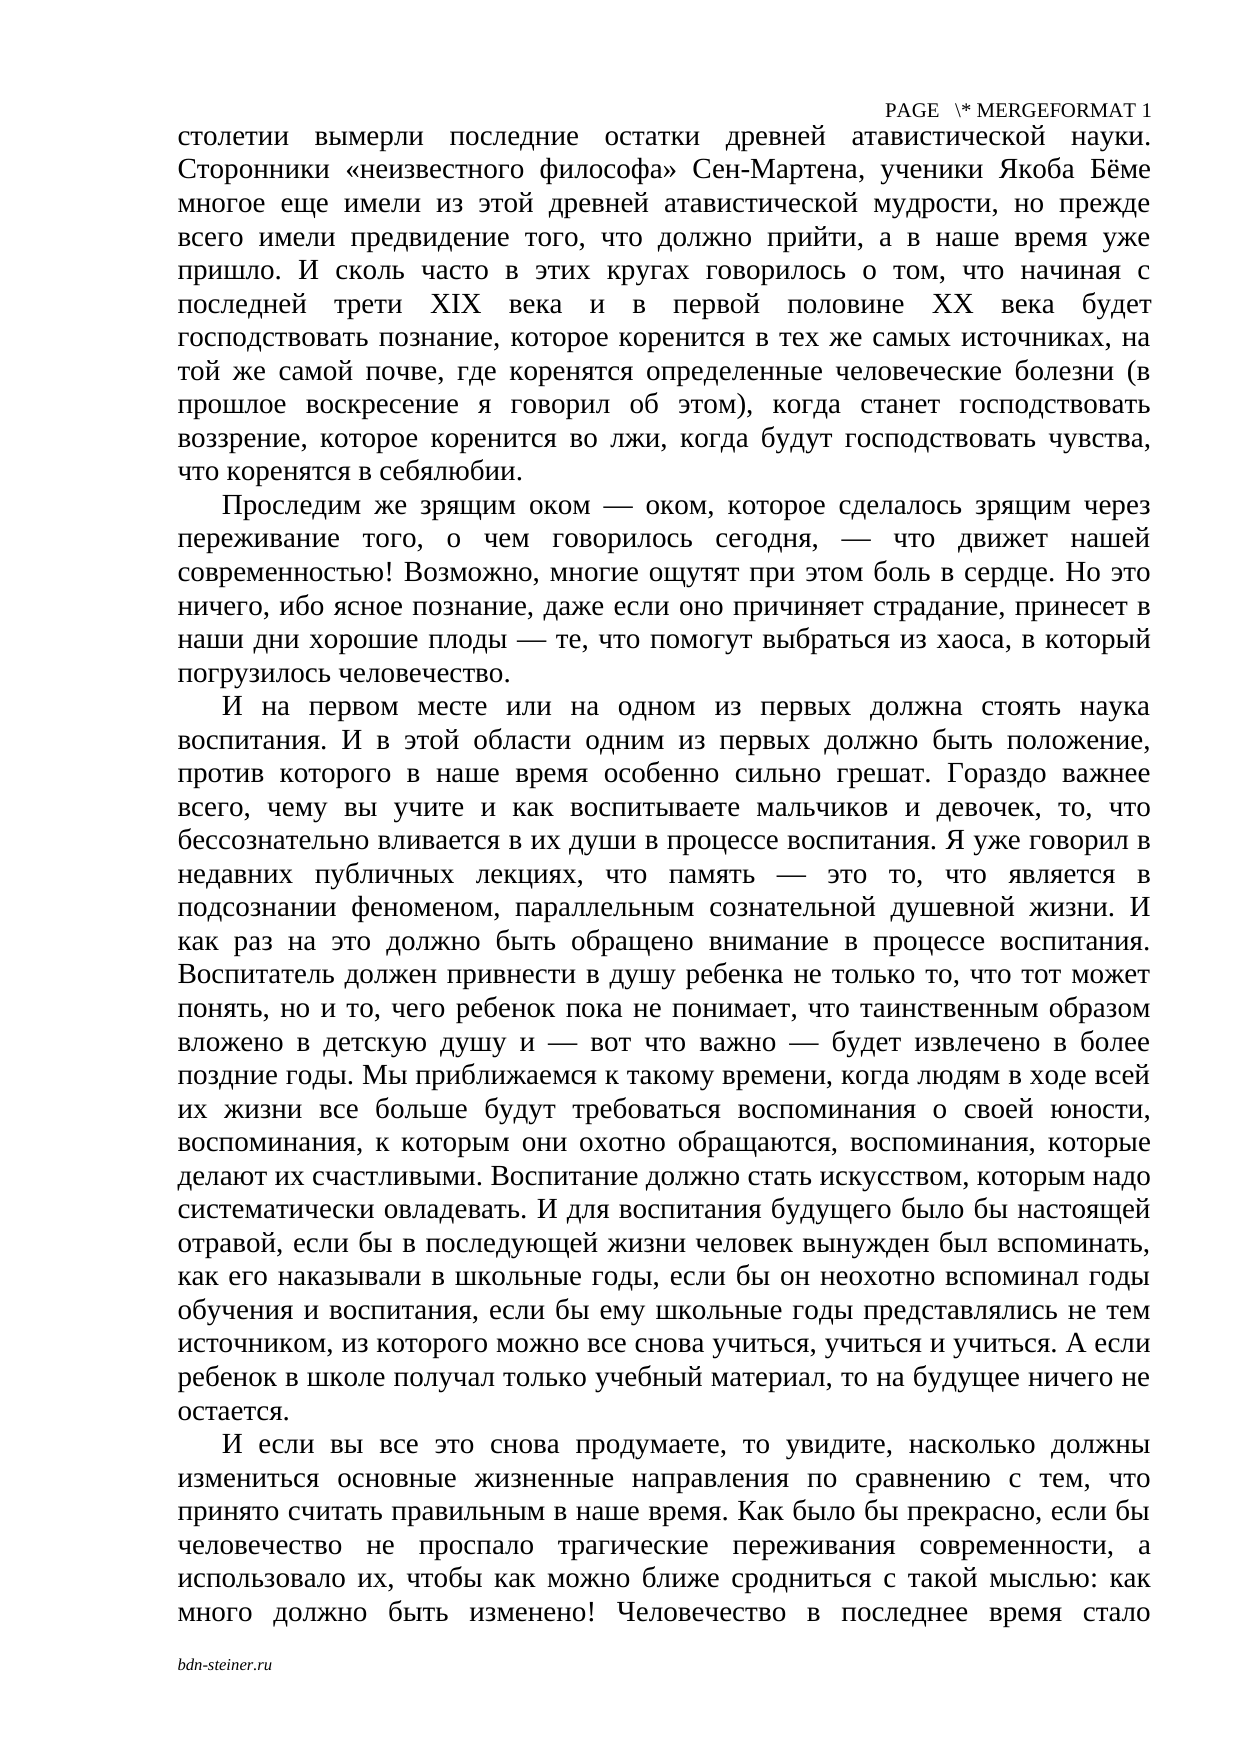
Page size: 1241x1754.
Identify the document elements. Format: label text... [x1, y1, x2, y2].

text Проследим же зрящим оком — оком, которое сделалось зрящим через переживание того, о чем говорилось сегодня, — что движет нашей современностью! Возможно, многие ощутят при этом боль в сердце. Но это ничего, ибо ясное познание, даже если оно причиняет страдание, принесет в наши дни хорошие плоды — те, что помогут выбраться из хаоса, в который погрузилось человечество. [177, 487, 1152, 688]
text И на первом месте или на одном из первых должна стоять наука воспитания. И в этой области одним из первых должно быть положение, против которого в наше время особенно сильно грешат. Гораздо важнее всего, чему вы учите и как воспитываете мальчиков и девочек, то, что бессознательно вливается в их души в процессе воспитания. Я уже говорил в недавних публичных лекциях, что память — это то, что является в подсознании феноменом, параллельным сознательной душевной жизни. И как раз на это должно быть обращено внимание в процессе воспитания. Воспитатель должен привнести в душу ребенка не только то, что тот может понять, но и то, чего ребенок пока не понимает, что таинственным образом вложено в детскую душу и — вот что важно — будет извлечено в более поздние годы. Мы приближаемся к такому времени, когда людям в ходе всей их жизни все больше будут требоваться воспоминания о своей юности, воспоминания, к которым они охотно обращаются, воспоминания, которые делают их счастливыми. Воспитание должно стать искусством, которым надо систематически овладевать. И для воспитания будущего было бы настоящей отравой, если бы в последующей жизни человек вынужден был вспоминать, как его наказывали в школьные годы, если бы он неохотно вспоминал годы обучения и воспитания, если бы ему школьные годы представлялись не тем источником, из которого можно все снова учиться, учиться и учиться. А если ребенок в школе получал только учебный материал, то на будущее ничего не остается. [177, 688, 1152, 1426]
text И если вы все это снова продумаете, то увидите, насколько должны измениться основные жизненные направления по сравнению с тем, что принято считать правильным в наше время. Как было бы прекрасно, если бы человечество не проспало трагические переживания современности, а использовало их, чтобы как можно ближе сродниться с такой мыслью: как много должно быть изменено! Человечество в последнее время стало [177, 1426, 1152, 1627]
text столетии вымерли последние остатки древней атавистической науки. Сторонники «неизвестного философа» Сен-Мартена, ученики Якоба Бёме многое еще имели из этой древней атавистической мудрости, но прежде всего имели предвидение того, что должно прийти, а в наше время уже пришло. И сколь часто в этих кругах говорилось о том, что начиная с последней трети XIX века и в первой половине XX века будет господствовать познание, которое коренится в тех же самых источниках, на той же самой почве, где коренятся определенные человеческие болезни (в прошлое воскресение я говорил об этом), когда станет господствовать воззрение, которое коренится во лжи, когда будут господствовать чувства, что коренятся в себялюбии. [177, 118, 1152, 487]
